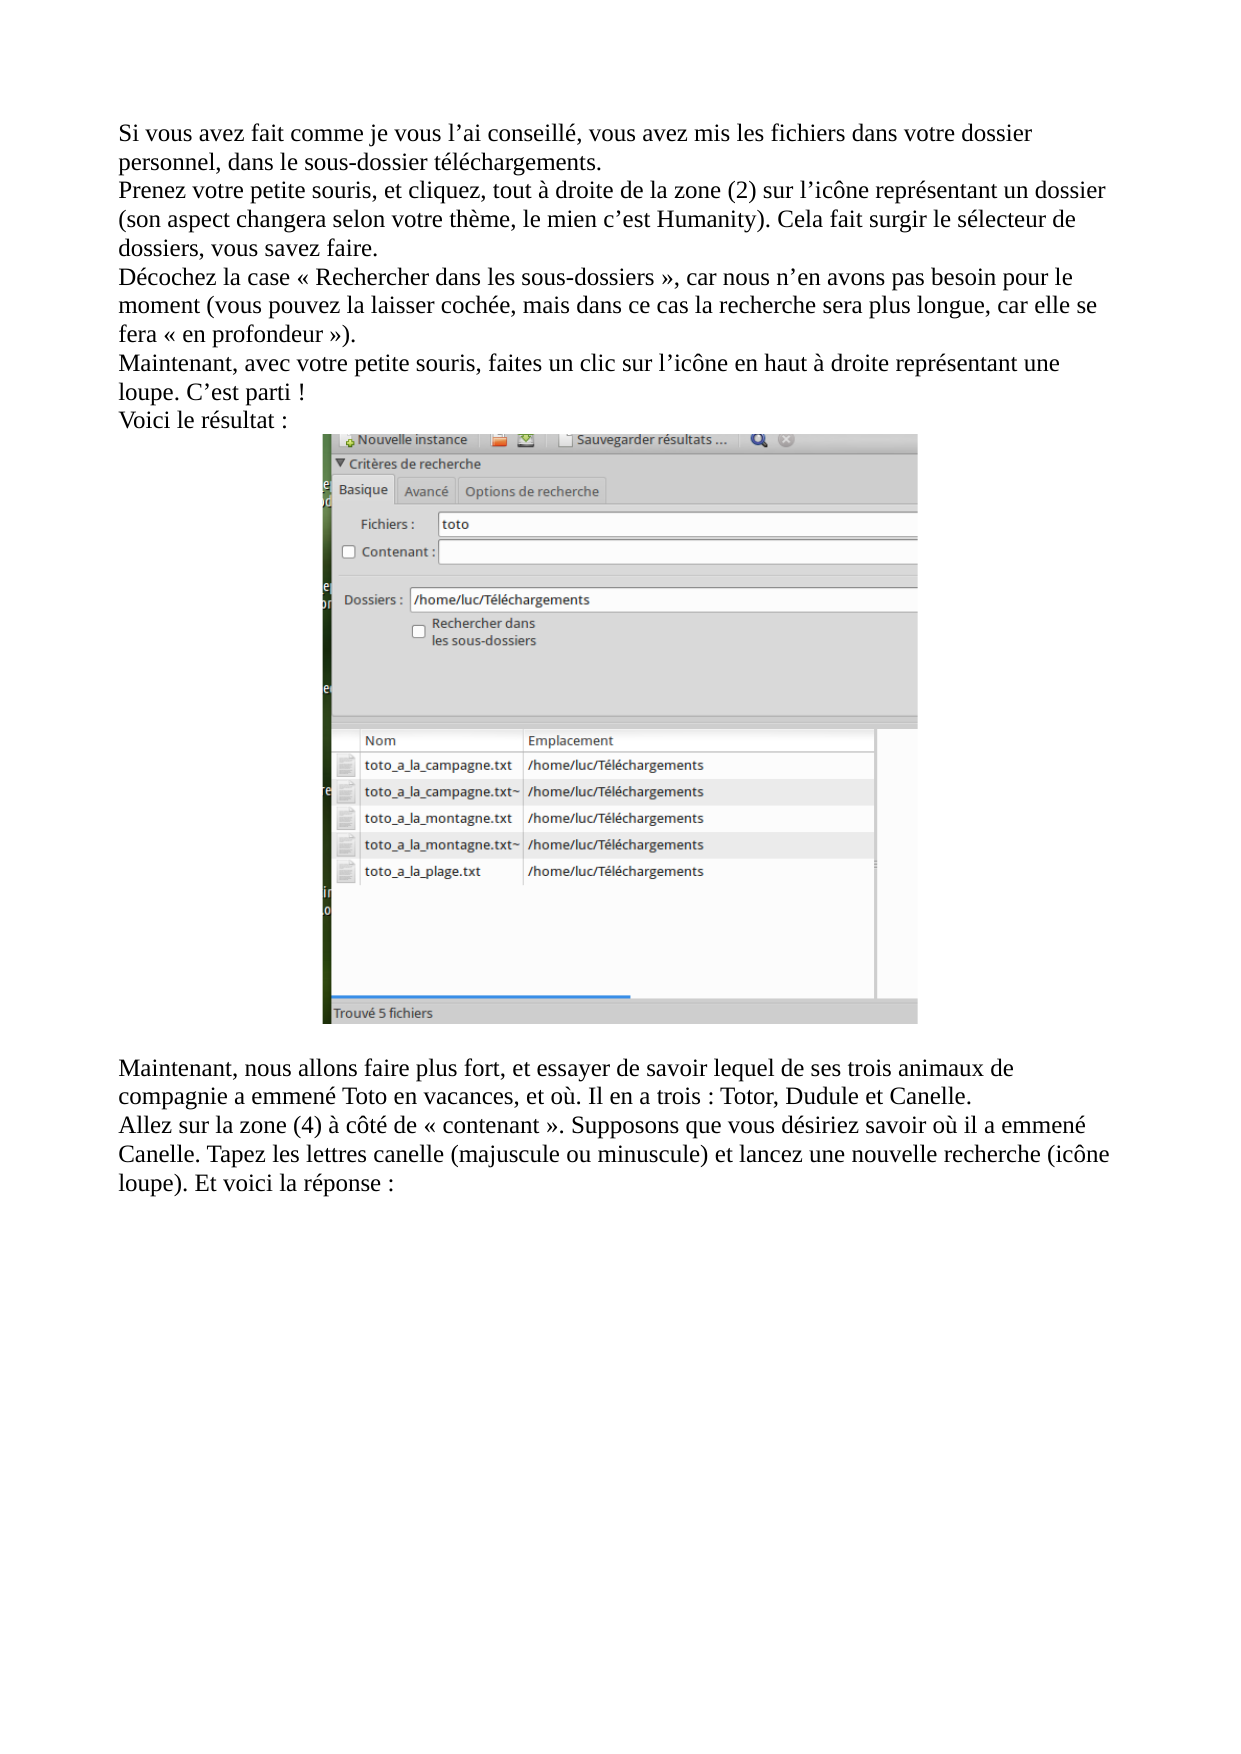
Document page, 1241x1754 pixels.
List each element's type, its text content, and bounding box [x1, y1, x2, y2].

text Allez sur la zone (4) à côté de « contenant ». Supposons que vous désiriez savoir où il a emmené Canelle. Tapez les lettres canelle (majuscule ou minuscule) et lancez une nouvelle recherche (icône loupe). Et voici la réponse : [118, 1110, 1122, 1196]
picture [322, 434, 918, 1024]
text Voici le résultat : [118, 406, 1122, 434]
text Si vous avez fait comme je vous l’ai conseillé, vous avez mis les fichiers dans votre dossier personnel, dans le sous-dossier téléchargements. [118, 118, 1122, 176]
text Maintenant, avec votre petite souris, faites un clic sur l’icône en haut à droite représentant une loupe. C’est parti ! [118, 348, 1122, 406]
text Prenez votre petite souris, et cliquez, tout à droite de la zone (2) sur l’icône représentant un dossier (son aspect changera selon votre thème, le mien c’est Humanity). Cela fait surgir le sélecteur de dossiers, vous savez faire. [118, 176, 1122, 262]
text Maintenant, nous allons faire plus fort, et essayer de savoir lequel de ses trois animaux de compagnie a emmené Toto en vacances, et où. Il en a trois : Totor, Dudule et Canelle. [118, 1053, 1122, 1110]
text Décochez la case « Rechercher dans les sous-dossiers », car nous n’en avons pas besoin pour le moment (vous pouvez la laisser cochée, mais dans ce cas la recherche sera plus longue, car elle se fera « en profondeur »). [118, 262, 1122, 348]
